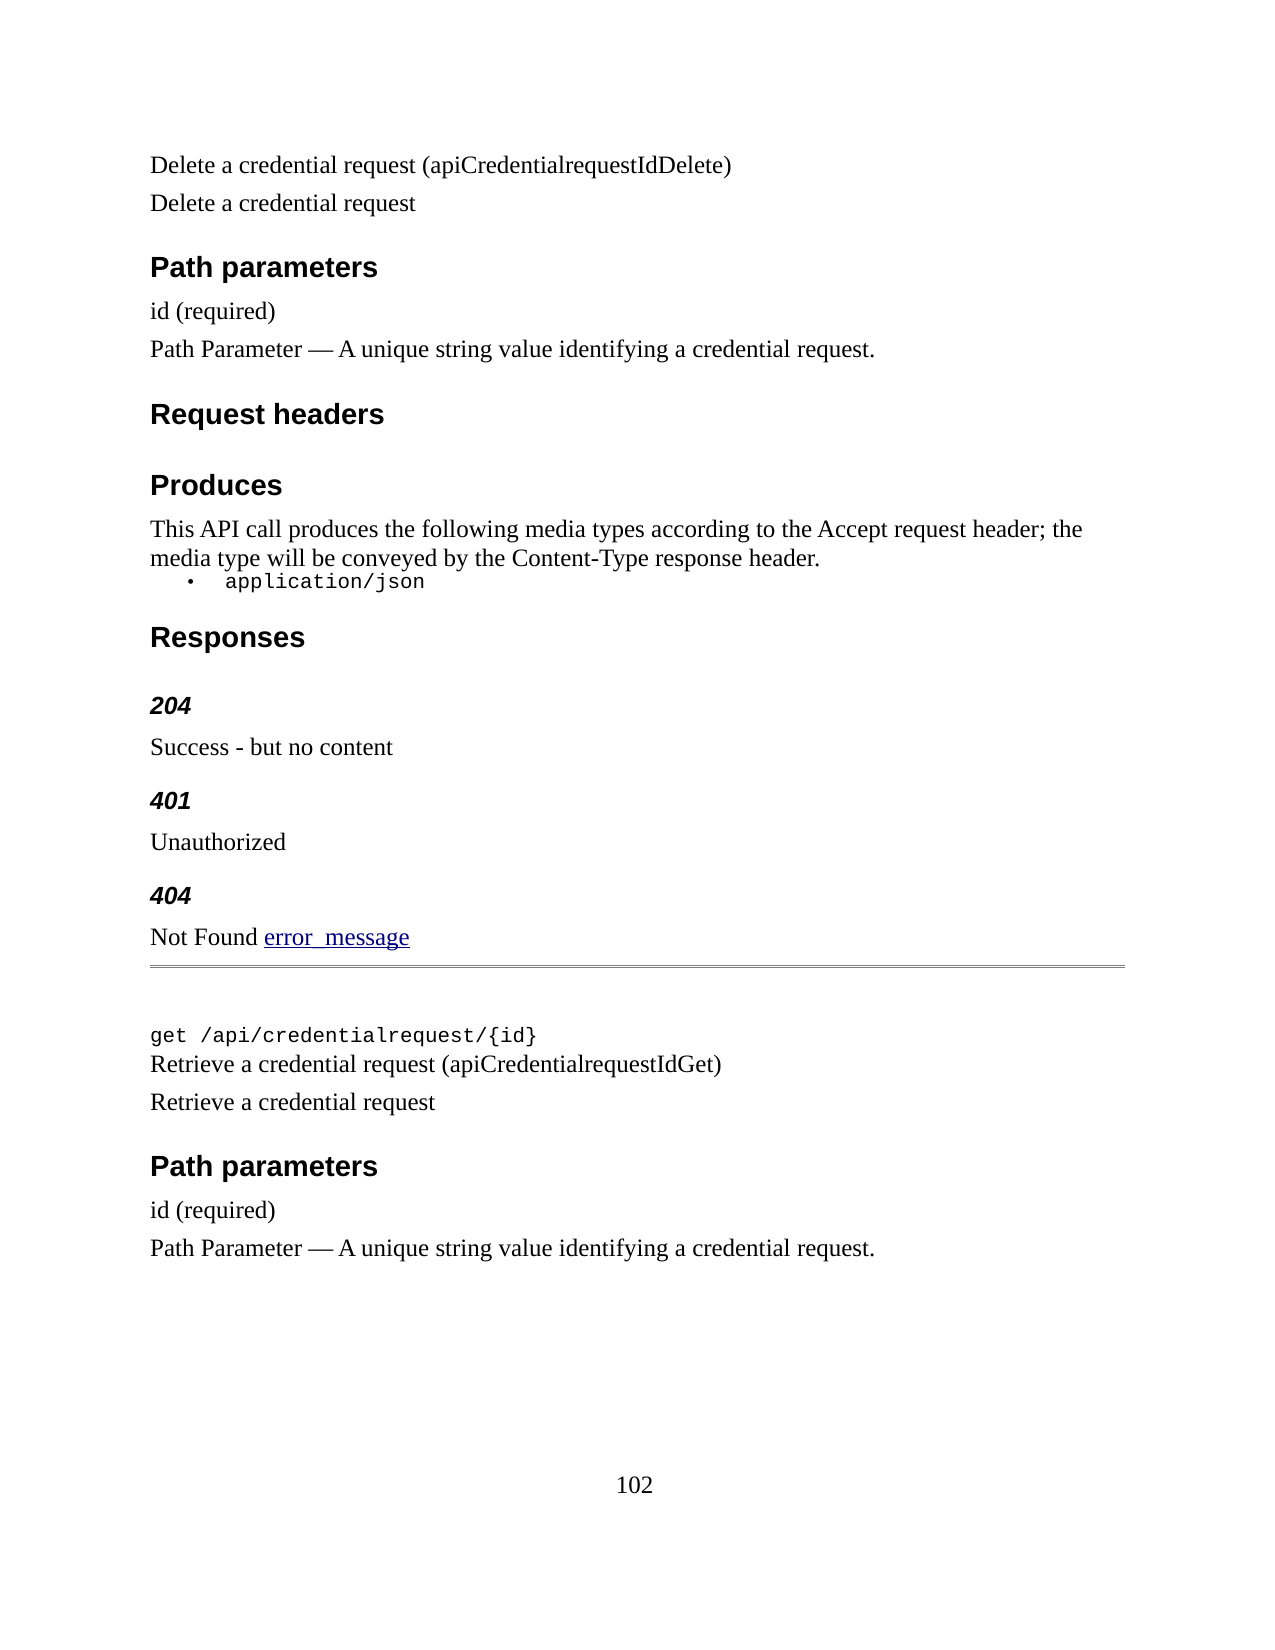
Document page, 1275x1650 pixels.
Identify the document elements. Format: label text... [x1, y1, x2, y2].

list application/json [187, 571, 1125, 595]
text This API call produces the following media types according to the Accept request header; the media type will be conveyed by the Content-Type response header. [150, 514, 1125, 571]
subtitle Produces [150, 468, 1125, 501]
text Delete a credential request [150, 188, 1125, 216]
text Path Parameter — A unique string value identifying a credential request. [150, 1233, 1125, 1262]
text Success - but no content [150, 732, 1125, 761]
text Not Found error_message [150, 922, 1125, 951]
text id (required) [150, 1196, 1125, 1224]
subtitle 401 [150, 786, 1125, 814]
text Delete a credential request (apiCredentialrequestIdDelete) [150, 150, 1125, 179]
text id (required) [150, 296, 1125, 325]
subtitle 404 [150, 881, 1125, 909]
text Retrieve a credential request (apiCredentialrequestIdGet) [150, 1049, 1125, 1078]
text Retrieve a credential request [150, 1087, 1125, 1116]
text Unauthorized [150, 827, 1125, 856]
text Path Parameter — A unique string value identifying a credential request. [150, 334, 1125, 363]
subtitle Request headers [150, 397, 1125, 430]
text get /api/credentialrequest/{id} [150, 1025, 1125, 1049]
subtitle Responses [150, 620, 1125, 654]
subtitle Path parameters [150, 250, 1125, 284]
subtitle Path parameters [150, 1149, 1125, 1183]
subtitle 204 [150, 691, 1125, 720]
